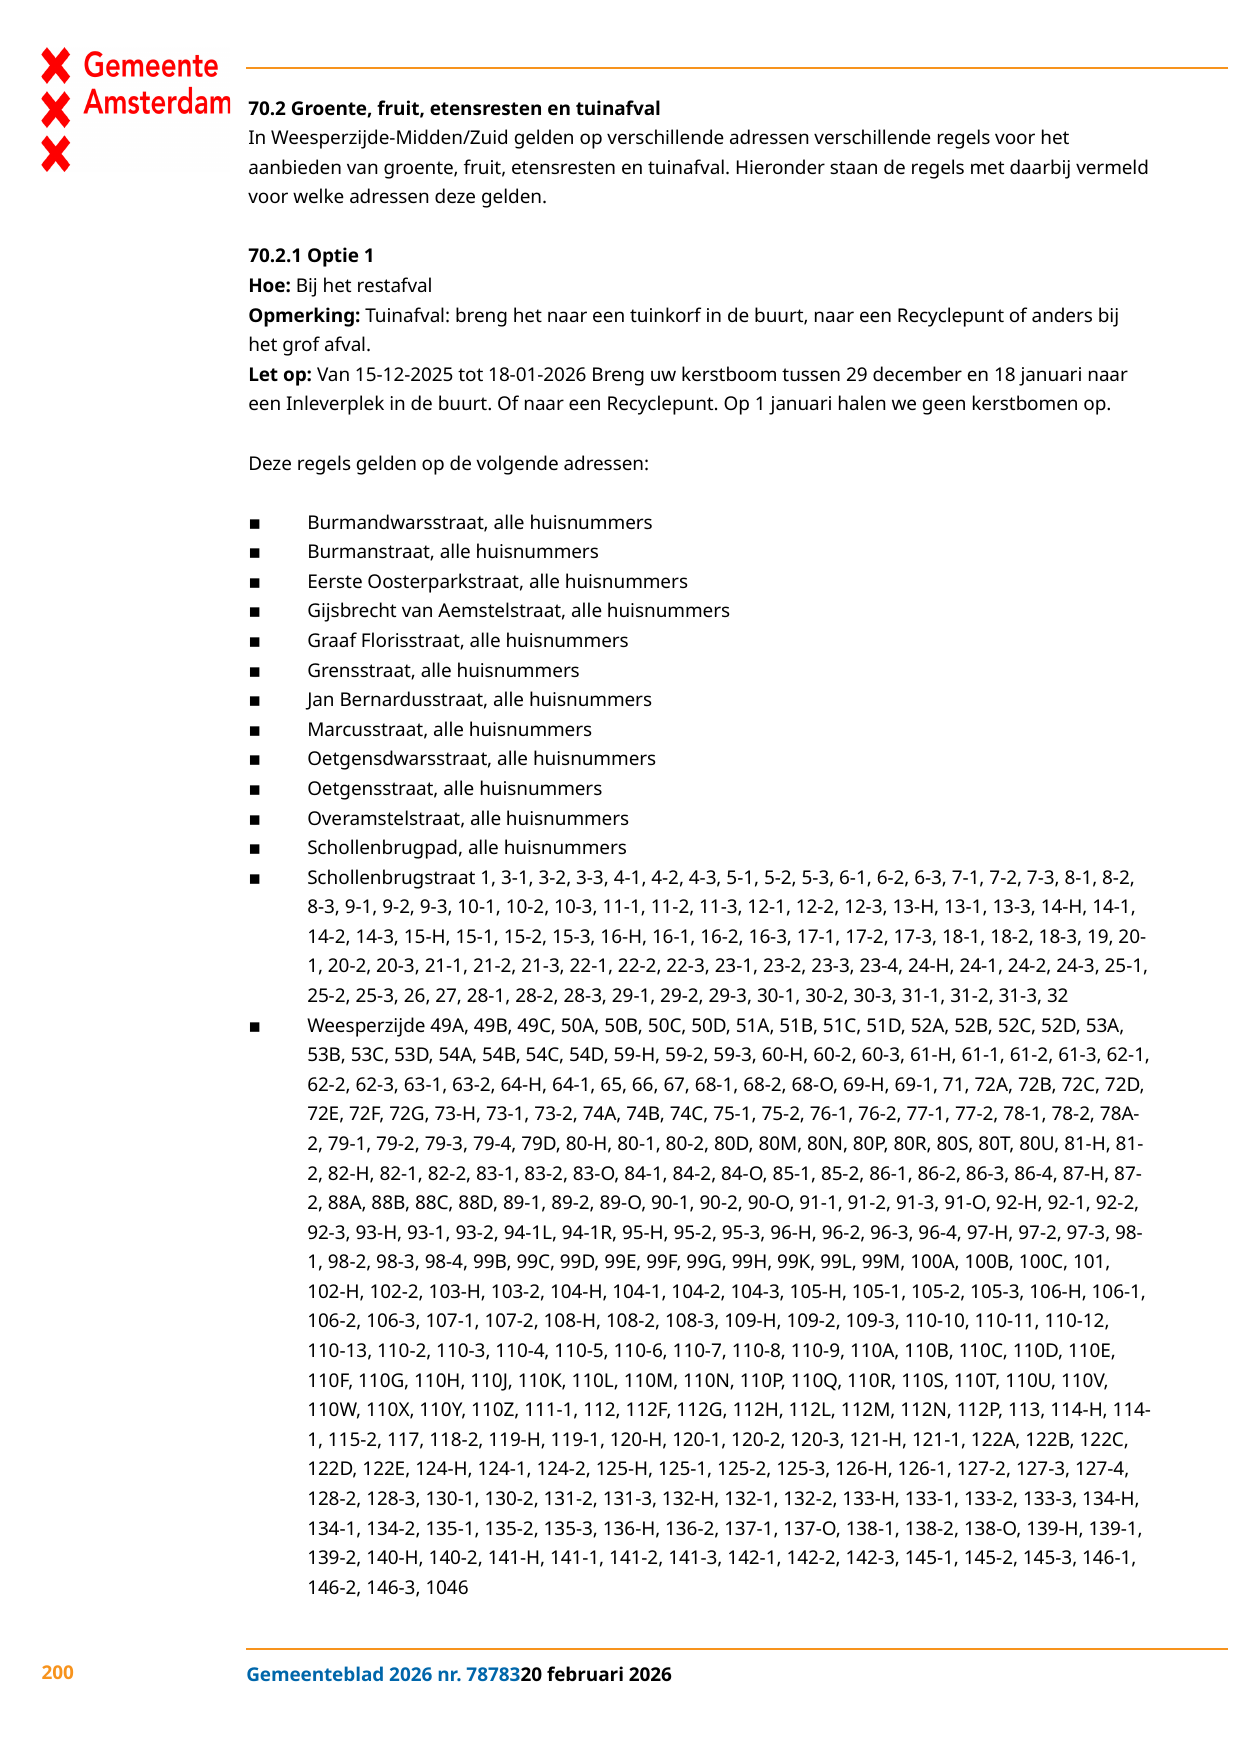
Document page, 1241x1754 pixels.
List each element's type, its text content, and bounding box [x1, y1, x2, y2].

list Eerste Oosterparkstraat, alle huisnummers [248, 568, 1152, 594]
list Grensstraat, alle huisnummers [248, 657, 1152, 683]
text 70.2.1 Optie 1 [248, 243, 1152, 268]
list Marcusstraat, alle huisnummers [248, 716, 1152, 742]
list Oetgensstraat, alle huisnummers [248, 775, 1152, 801]
list Oetgensdwarsstraat, alle huisnummers [248, 746, 1152, 771]
list Graaf Florisstraat, alle huisnummers [248, 627, 1152, 653]
text Let op: Van 15-12-2025 tot 18-01-2026 Breng uw kerstboom tussen 29 december en 18 januari naar een Inleverplek in de buurt. Of naar een Recyclepunt. Op 1 januari halen we geen kerstbomen op. [248, 361, 1152, 416]
list Overamstelstraat, alle huisnummers [248, 805, 1152, 831]
list Schollenbrugstraat 1, 3-1, 3-2, 3-3, 4-1, 4-2, 4-3, 5-1, 5-2, 5-3, 6-1, 6-2, 6-3, 7-1, 7-2, 7-3, 8-1, 8-2, 8-3, 9-1, 9-2, 9-3, 10-1, 10-2, 10-3, 11-1, 11-2, 11-3, 12-1, 12-2, 12-3, 13-H, 13-1, 13-3, 14-H, 14-1, 14-2, 14-3, 15-H, 15-1, 15-2, 15-3, 16-H, 16-1, 16-2, 16-3, 17-1, 17-2, 17-3, 18-1, 18-2, 18-3, 19, 20-1, 20-2, 20-3, 21-1, 21-2, 21-3, 22-1, 22-2, 22-3, 23-1, 23-2, 23-3, 23-4, 24-H, 24-1, 24-2, 24-3, 25-1, 25-2, 25-3, 26, 27, 28-1, 28-2, 28-3, 29-1, 29-2, 29-3, 30-1, 30-2, 30-3, 31-1, 31-2, 31-3, 32 [248, 864, 1152, 1008]
list Gijsbrecht van Aemstelstraat, alle huisnummers [248, 598, 1152, 623]
text Hoe: Bij het restafval [248, 272, 1152, 298]
text 70.2 Groente, fruit, etensresten en tuinafval [248, 95, 1152, 121]
picture [41, 47, 231, 172]
list Burmandwarsstraat, alle huisnummers [248, 509, 1152, 535]
text Deze regels gelden op de volgende adressen: [248, 450, 1152, 476]
list Schollenbrugpad, alle huisnummers [248, 834, 1152, 860]
list Jan Bernardusstraat, alle huisnummers [248, 686, 1152, 712]
text Opmerking: Tuinafval: breng het naar een tuinkorf in de buurt, naar een Recyclepunt of anders bij het grof afval. [248, 302, 1152, 357]
text In Weesperzijde-Midden/Zuid gelden op verschillende adressen verschillende regels voor het aanbieden van groente, fruit, etensresten en tuinafval. Hieronder staan de regels met daarbij vermeld voor welke adressen deze gelden. [248, 124, 1152, 209]
list Weesperzijde 49A, 49B, 49C, 50A, 50B, 50C, 50D, 51A, 51B, 51C, 51D, 52A, 52B, 52C, 52D, 53A, 53B, 53C, 53D, 54A, 54B, 54C, 54D, 59-H, 59-2, 59-3, 60-H, 60-2, 60-3, 61-H, 61-1, 61-2, 61-3, 62-1, 62-2, 62-3, 63-1, 63-2, 64-H, 64-1, 65, 66, 67, 68-1, 68-2, 68-O, 69-H, 69-1, 71, 72A, 72B, 72C, 72D, 72E, 72F, 72G, 73-H, 73-1, 73-2, 74A, 74B, 74C, 75-1, 75-2, 76-1, 76-2, 77-1, 77-2, 78-1, 78-2, 78A-2, 79-1, 79-2, 79-3, 79-4, 79D, 80-H, 80-1, 80-2, 80D, 80M, 80N, 80P, 80R, 80S, 80T, 80U, 81-H, 81-2, 82-H, 82-1, 82-2, 83-1, 83-2, 83-O, 84-1, 84-2, 84-O, 85-1, 85-2, 86-1, 86-2, 86-3, 86-4, 87-H, 87-2, 88A, 88B, 88C, 88D, 89-1, 89-2, 89-O, 90-1, 90-2, 90-O, 91-1, 91-2, 91-3, 91-O, 92-H, 92-1, 92-2, 92-3, 93-H, 93-1, 93-2, 94-1L, 94-1R, 95-H, 95-2, 95-3, 96-H, 96-2, 96-3, 96-4, 97-H, 97-2, 97-3, 98-1, 98-2, 98-3, 98-4, 99B, 99C, 99D, 99E, 99F, 99G, 99H, 99K, 99L, 99M, 100A, 100B, 100C, 101, 102-H, 102-2, 103-H, 103-2, 104-H, 104-1, 104-2, 104-3, 105-H, 105-1, 105-2, 105-3, 106-H, 106-1, 106-2, 106-3, 107-1, 107-2, 108-H, 108-2, 108-3, 109-H, 109-2, 109-3, 110-10, 110-11, 110-12, 110-13, 110-2, 110-3, 110-4, 110-5, 110-6, 110-7, 110-8, 110-9, 110A, 110B, 110C, 110D, 110E, 110F, 110G, 110H, 110J, 110K, 110L, 110M, 110N, 110P, 110Q, 110R, 110S, 110T, 110U, 110V, 110W, 110X, 110Y, 110Z, 111-1, 112, 112F, 112G, 112H, 112L, 112M, 112N, 112P, 113, 114-H, 114-1, 115-2, 117, 118-2, 119-H, 119-1, 120-H, 120-1, 120-2, 120-3, 121-H, 121-1, 122A, 122B, 122C, 122D, 122E, 124-H, 124-1, 124-2, 125-H, 125-1, 125-2, 125-3, 126-H, 126-1, 127-2, 127-3, 127-4, 128-2, 128-3, 130-1, 130-2, 131-2, 131-3, 132-H, 132-1, 132-2, 133-H, 133-1, 133-2, 133-3, 134-H, 134-1, 134-2, 135-1, 135-2, 135-3, 136-H, 136-2, 137-1, 137-O, 138-1, 138-2, 138-O, 139-H, 139-1, 139-2, 140-H, 140-2, 141-H, 141-1, 141-2, 141-3, 142-1, 142-2, 142-3, 145-1, 145-2, 145-3, 146-1, 146-2, 146-3, 1046 [248, 1012, 1152, 1600]
list Burmanstraat, alle huisnummers [248, 538, 1152, 564]
